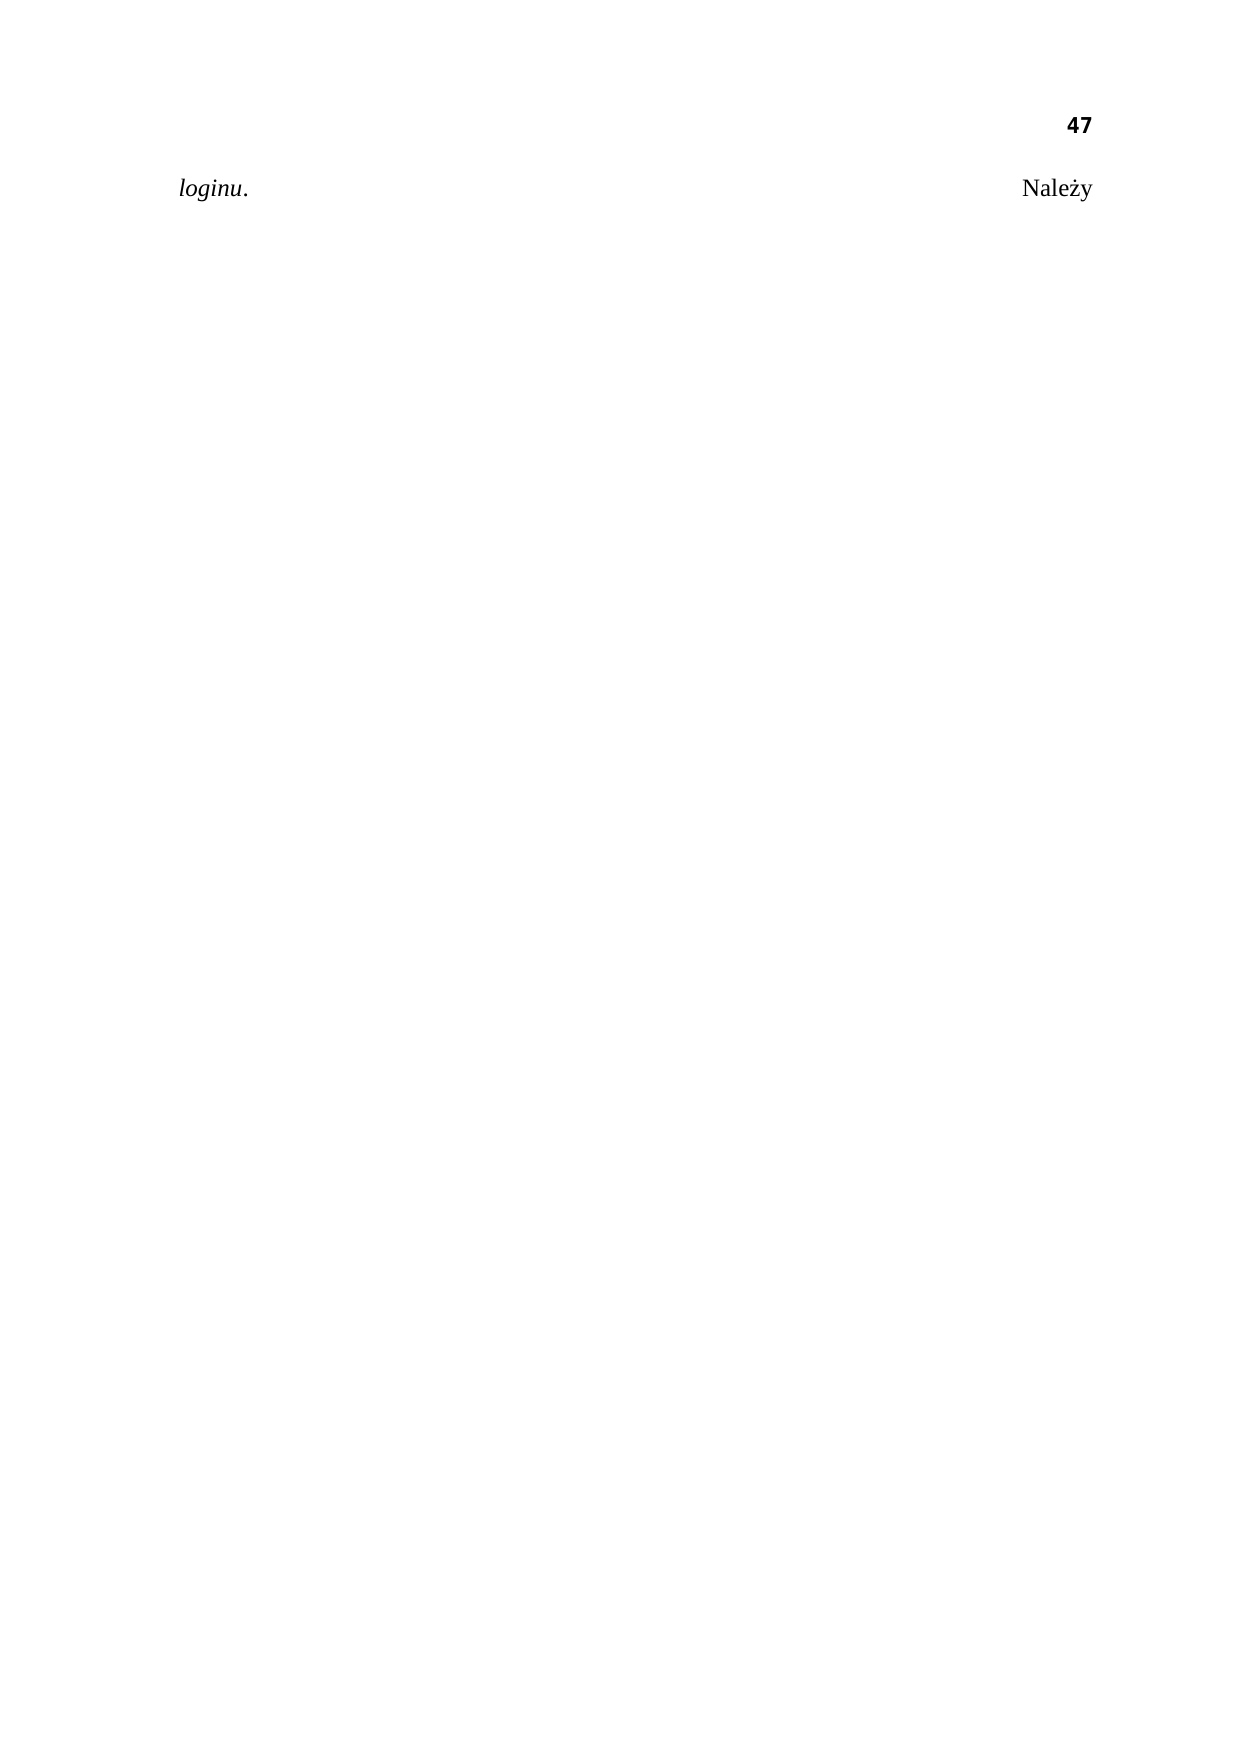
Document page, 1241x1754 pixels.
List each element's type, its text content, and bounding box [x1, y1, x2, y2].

text loginu. Należy [178, 168, 1093, 239]
